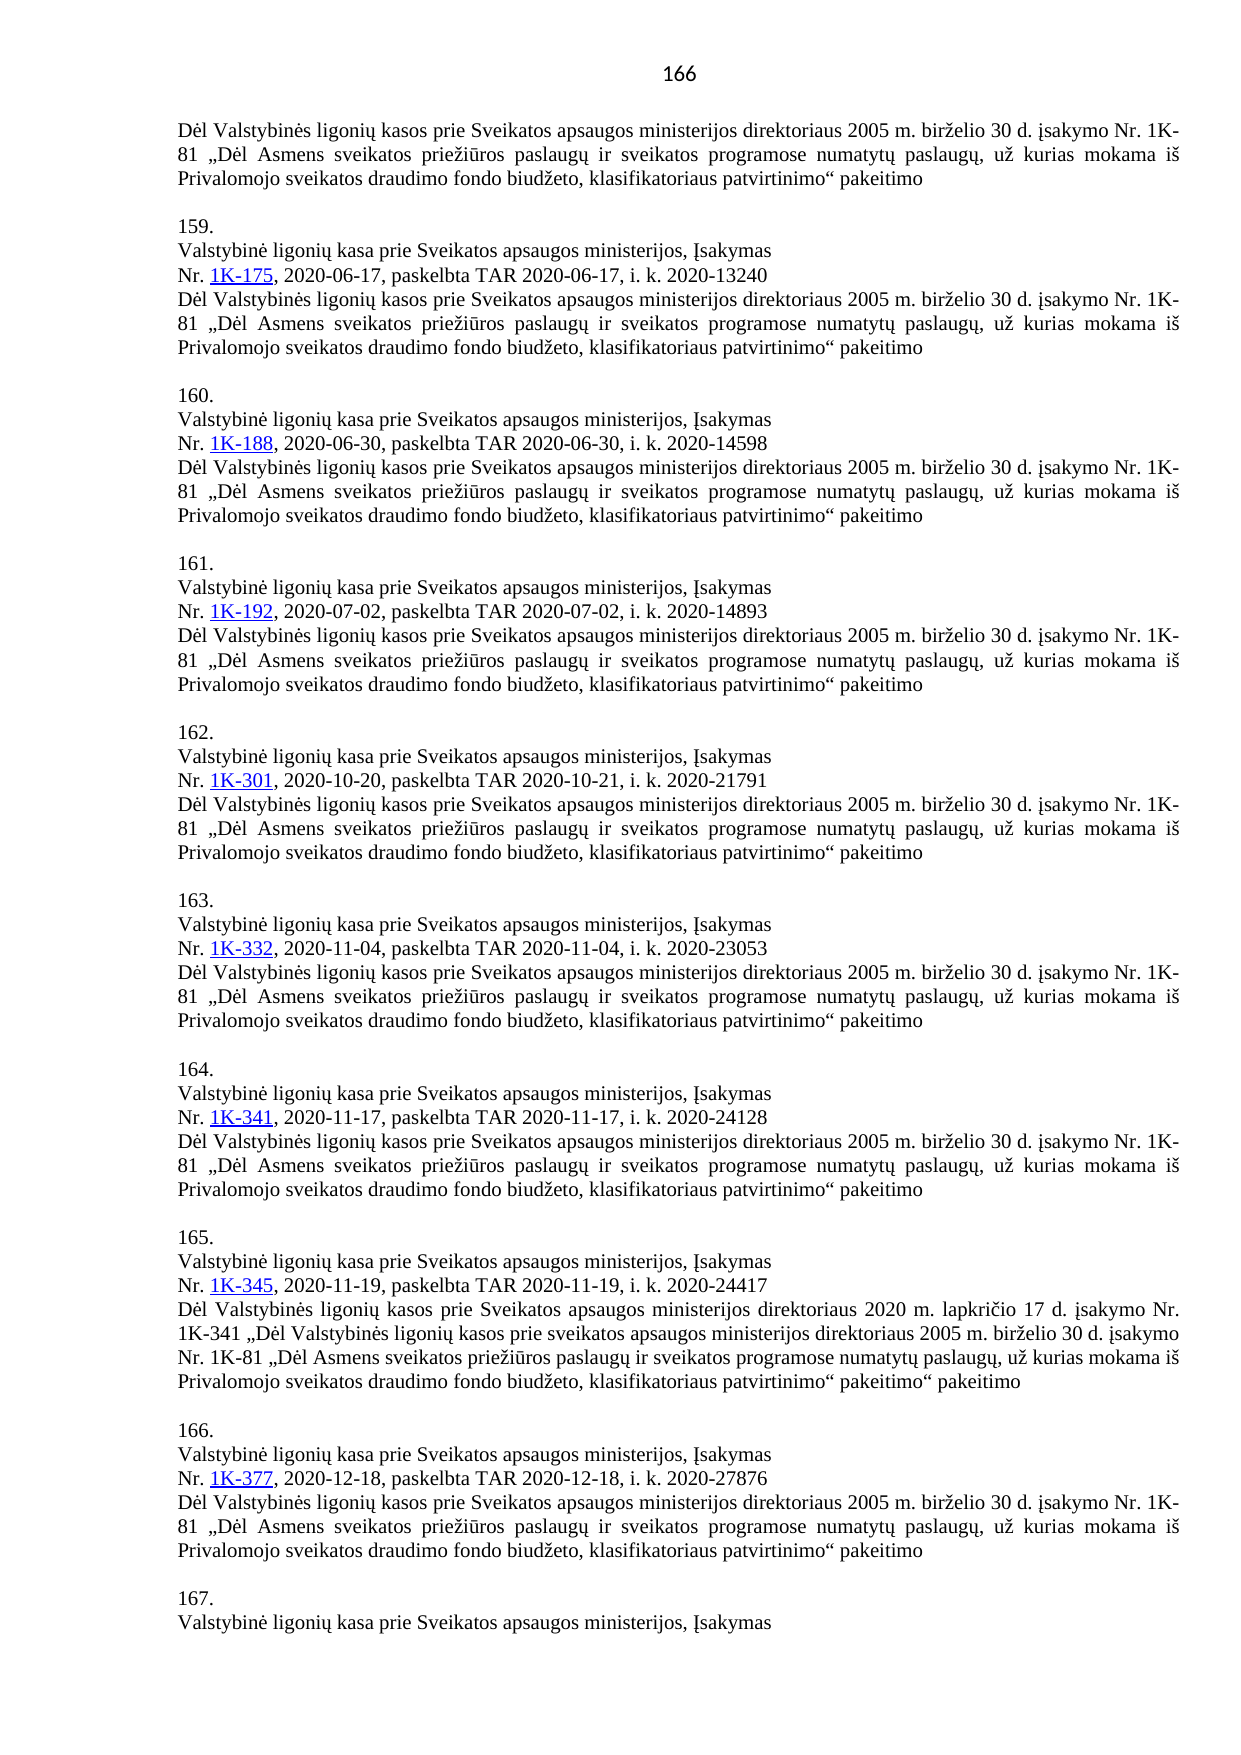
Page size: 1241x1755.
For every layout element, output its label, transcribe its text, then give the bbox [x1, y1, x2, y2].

text Dėl Valstybinės ligonių kasos prie Sveikatos apsaugos ministerijos direktoriaus 2005 m. birželio 30 d. įsakymo Nr. 1K-81 „Dėl Asmens sveikatos priežiūros paslaugų ir sveikatos programose numatytų paslaugų, už kurias mokama iš Privalomojo sveikatos draudimo fondo biudžeto, klasifikatoriaus patvirtinimo“ pakeitimo [177, 1129, 1181, 1201]
text Nr. 1K-175, 2020-06-17, paskelbta TAR 2020-06-17, i. k. 2020-13240 [177, 262, 1181, 287]
text 166. [177, 1417, 1181, 1442]
text Valstybinė ligonių kasa prie Sveikatos apsaugos ministerijos, Įsakymas [177, 1610, 1181, 1634]
text Valstybinė ligonių kasa prie Sveikatos apsaugos ministerijos, Įsakymas [177, 912, 1181, 936]
text Nr. 1K-377, 2020-12-18, paskelbta TAR 2020-12-18, i. k. 2020-27876 [177, 1466, 1181, 1490]
text 161. [177, 551, 1181, 575]
text 160. [177, 383, 1181, 407]
text Valstybinė ligonių kasa prie Sveikatos apsaugos ministerijos, Įsakymas [177, 1081, 1181, 1105]
text 164. [177, 1057, 1181, 1081]
text Valstybinė ligonių kasa prie Sveikatos apsaugos ministerijos, Įsakymas [177, 407, 1181, 431]
text 159. [177, 214, 1181, 238]
text Valstybinė ligonių kasa prie Sveikatos apsaugos ministerijos, Įsakymas [177, 575, 1181, 599]
text Valstybinė ligonių kasa prie Sveikatos apsaugos ministerijos, Įsakymas [177, 744, 1181, 768]
text Dėl Valstybinės ligonių kasos prie Sveikatos apsaugos ministerijos direktoriaus 2005 m. birželio 30 d. įsakymo Nr. 1K-81 „Dėl Asmens sveikatos priežiūros paslaugų ir sveikatos programose numatytų paslaugų, už kurias mokama iš Privalomojo sveikatos draudimo fondo biudžeto, klasifikatoriaus patvirtinimo“ pakeitimo [177, 792, 1181, 864]
text 163. [177, 888, 1181, 912]
text Nr. 1K-192, 2020-07-02, paskelbta TAR 2020-07-02, i. k. 2020-14893 [177, 599, 1181, 623]
text 165. [177, 1225, 1181, 1249]
text 167. [177, 1586, 1181, 1610]
text Nr. 1K-332, 2020-11-04, paskelbta TAR 2020-11-04, i. k. 2020-23053 [177, 936, 1181, 960]
text Dėl Valstybinės ligonių kasos prie Sveikatos apsaugos ministerijos direktoriaus 2005 m. birželio 30 d. įsakymo Nr. 1K-81 „Dėl Asmens sveikatos priežiūros paslaugų ir sveikatos programose numatytų paslaugų, už kurias mokama iš Privalomojo sveikatos draudimo fondo biudžeto, klasifikatoriaus patvirtinimo“ pakeitimo [177, 455, 1181, 527]
text Nr. 1K-341, 2020-11-17, paskelbta TAR 2020-11-17, i. k. 2020-24128 [177, 1105, 1181, 1129]
text Nr. 1K-188, 2020-06-30, paskelbta TAR 2020-06-30, i. k. 2020-14598 [177, 431, 1181, 455]
text Dėl Valstybinės ligonių kasos prie Sveikatos apsaugos ministerijos direktoriaus 2005 m. birželio 30 d. įsakymo Nr. 1K-81 „Dėl Asmens sveikatos priežiūros paslaugų ir sveikatos programose numatytų paslaugų, už kurias mokama iš Privalomojo sveikatos draudimo fondo biudžeto, klasifikatoriaus patvirtinimo“ pakeitimo [177, 960, 1181, 1032]
text Valstybinė ligonių kasa prie Sveikatos apsaugos ministerijos, Įsakymas [177, 1249, 1181, 1273]
text Dėl Valstybinės ligonių kasos prie Sveikatos apsaugos ministerijos direktoriaus 2020 m. lapkričio 17 d. įsakymo Nr. 1K-341 „Dėl Valstybinės ligonių kasos prie sveikatos apsaugos ministerijos direktoriaus 2005 m. birželio 30 d. įsakymo Nr. 1K-81 „Dėl Asmens sveikatos priežiūros paslaugų ir sveikatos programose numatytų paslaugų, už kurias mokama iš Privalomojo sveikatos draudimo fondo biudžeto, klasifikatoriaus patvirtinimo“ pakeitimo“ pakeitimo [177, 1297, 1181, 1393]
text Dėl Valstybinės ligonių kasos prie Sveikatos apsaugos ministerijos direktoriaus 2005 m. birželio 30 d. įsakymo Nr. 1K-81 „Dėl Asmens sveikatos priežiūros paslaugų ir sveikatos programose numatytų paslaugų, už kurias mokama iš Privalomojo sveikatos draudimo fondo biudžeto, klasifikatoriaus patvirtinimo“ pakeitimo [177, 623, 1181, 696]
text Nr. 1K-345, 2020-11-19, paskelbta TAR 2020-11-19, i. k. 2020-24417 [177, 1273, 1181, 1297]
text Nr. 1K-301, 2020-10-20, paskelbta TAR 2020-10-21, i. k. 2020-21791 [177, 768, 1181, 792]
text Valstybinė ligonių kasa prie Sveikatos apsaugos ministerijos, Įsakymas [177, 1442, 1181, 1466]
text Dėl Valstybinės ligonių kasos prie Sveikatos apsaugos ministerijos direktoriaus 2005 m. birželio 30 d. įsakymo Nr. 1K-81 „Dėl Asmens sveikatos priežiūros paslaugų ir sveikatos programose numatytų paslaugų, už kurias mokama iš Privalomojo sveikatos draudimo fondo biudžeto, klasifikatoriaus patvirtinimo“ pakeitimo [177, 118, 1181, 190]
text Dėl Valstybinės ligonių kasos prie Sveikatos apsaugos ministerijos direktoriaus 2005 m. birželio 30 d. įsakymo Nr. 1K-81 „Dėl Asmens sveikatos priežiūros paslaugų ir sveikatos programose numatytų paslaugų, už kurias mokama iš Privalomojo sveikatos draudimo fondo biudžeto, klasifikatoriaus patvirtinimo“ pakeitimo [177, 287, 1181, 359]
text Dėl Valstybinės ligonių kasos prie Sveikatos apsaugos ministerijos direktoriaus 2005 m. birželio 30 d. įsakymo Nr. 1K-81 „Dėl Asmens sveikatos priežiūros paslaugų ir sveikatos programose numatytų paslaugų, už kurias mokama iš Privalomojo sveikatos draudimo fondo biudžeto, klasifikatoriaus patvirtinimo“ pakeitimo [177, 1490, 1181, 1562]
text 162. [177, 720, 1181, 744]
text Valstybinė ligonių kasa prie Sveikatos apsaugos ministerijos, Įsakymas [177, 238, 1181, 262]
